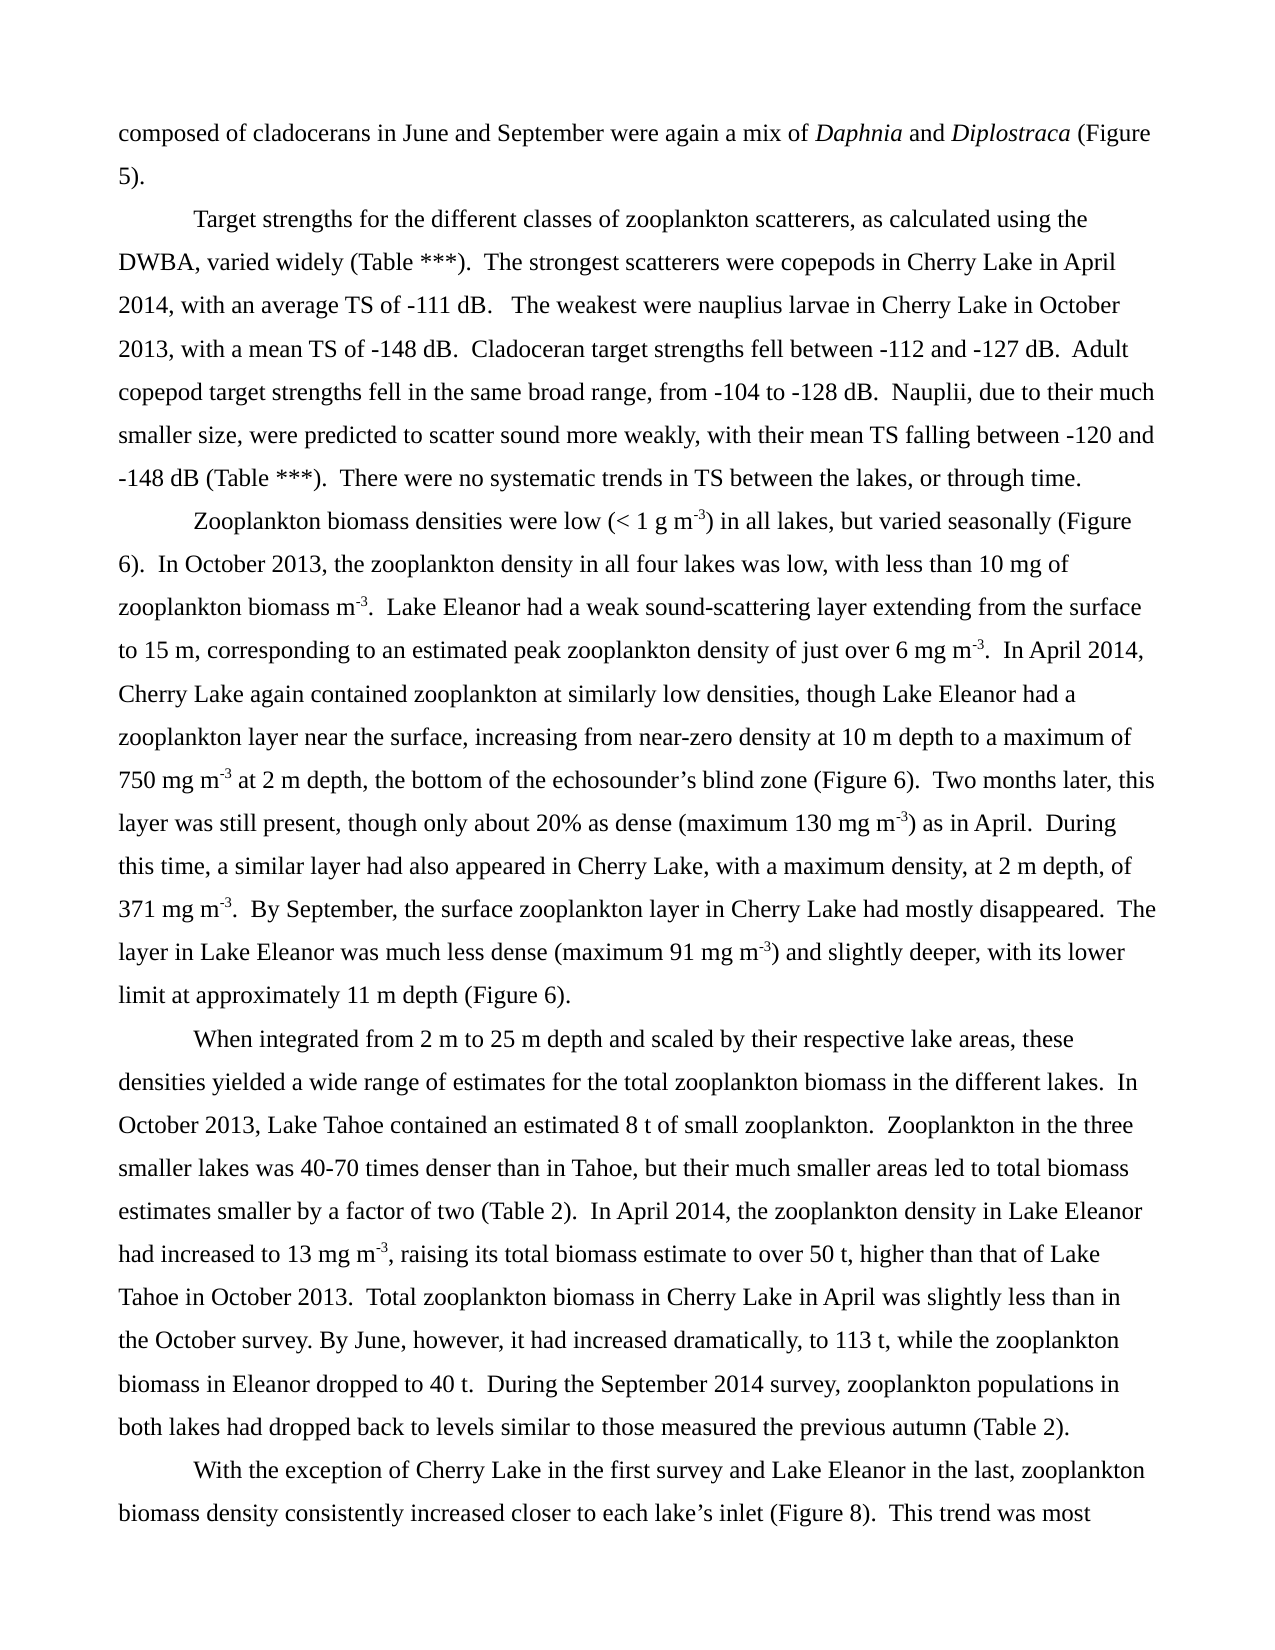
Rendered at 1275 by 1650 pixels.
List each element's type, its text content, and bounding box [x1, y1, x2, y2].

text With the exception of Cherry Lake in the first survey and Lake Eleanor in the last, zooplankton biomass density consistently increased closer to each lake’s inlet (Figure 8). This trend was most [118, 1455, 1157, 1527]
text composed of cladocerans in June and September were again a mix of Daphnia and Diplostraca (Figure 5). [118, 118, 1157, 190]
text Zooplankton biomass densities were low (< 1 g m-3) in all lakes, but varied seasonally (Figure 6). In October 2013, the zooplankton density in all four lakes was low, with less than 10 mg of zooplankton biomass m-3. Lake Eleanor had a weak sound-scattering layer extending from the surface to 15 m, corresponding to an estimated peak zooplankton density of just over 6 mg m-3. In April 2014, Cherry Lake again contained zooplankton at similarly low densities, though Lake Eleanor had a zooplankton layer near the surface, increasing from near-zero density at 10 m depth to a maximum of 750 mg m-3 at 2 m depth, the bottom of the echosounder’s blind zone (Figure 6). Two months later, this layer was still present, though only about 20% as dense (maximum 130 mg m-3) as in April. During this time, a similar layer had also appeared in Cherry Lake, with a maximum density, at 2 m depth, of 371 mg m-3. By September, the surface zooplankton layer in Cherry Lake had mostly disappeared. The layer in Lake Eleanor was much less dense (maximum 91 mg m-3) and slightly deeper, with its lower limit at approximately 11 m depth (Figure 6). [118, 506, 1157, 1009]
text Target strengths for the different classes of zooplankton scatterers, as calculated using the DWBA, varied widely (Table ***). The strongest scatterers were copepods in Cherry Lake in April 2014, with an average TS of -111 dB. The weakest were nauplius larvae in Cherry Lake in October 2013, with a mean TS of -148 dB. Cladoceran target strengths fell between -112 and -127 dB. Adult copepod target strengths fell in the same broad range, from -104 to -128 dB. Nauplii, due to their much smaller size, were predicted to scatter sound more weakly, with their mean TS falling between -120 and -148 dB (Table ***). There were no systematic trends in TS between the lakes, or through time. [118, 204, 1157, 492]
text When integrated from 2 m to 25 m depth and scaled by their respective lake areas, these densities yielded a wide range of estimates for the total zooplankton biomass in the different lakes. In October 2013, Lake Tahoe contained an estimated 8 t of small zooplankton. Zooplankton in the three smaller lakes was 40-70 times denser than in Tahoe, but their much smaller areas led to total biomass estimates smaller by a factor of two (Table 2). In April 2014, the zooplankton density in Lake Eleanor had increased to 13 mg m-3, raising its total biomass estimate to over 50 t, higher than that of Lake Tahoe in October 2013. Total zooplankton biomass in Cherry Lake in April was slightly less than in the October survey. By June, however, it had increased dramatically, to 113 t, while the zooplankton biomass in Eleanor dropped to 40 t. During the September 2014 survey, zooplankton populations in both lakes had dropped back to levels similar to those measured the previous autumn (Table 2). [118, 1024, 1157, 1441]
